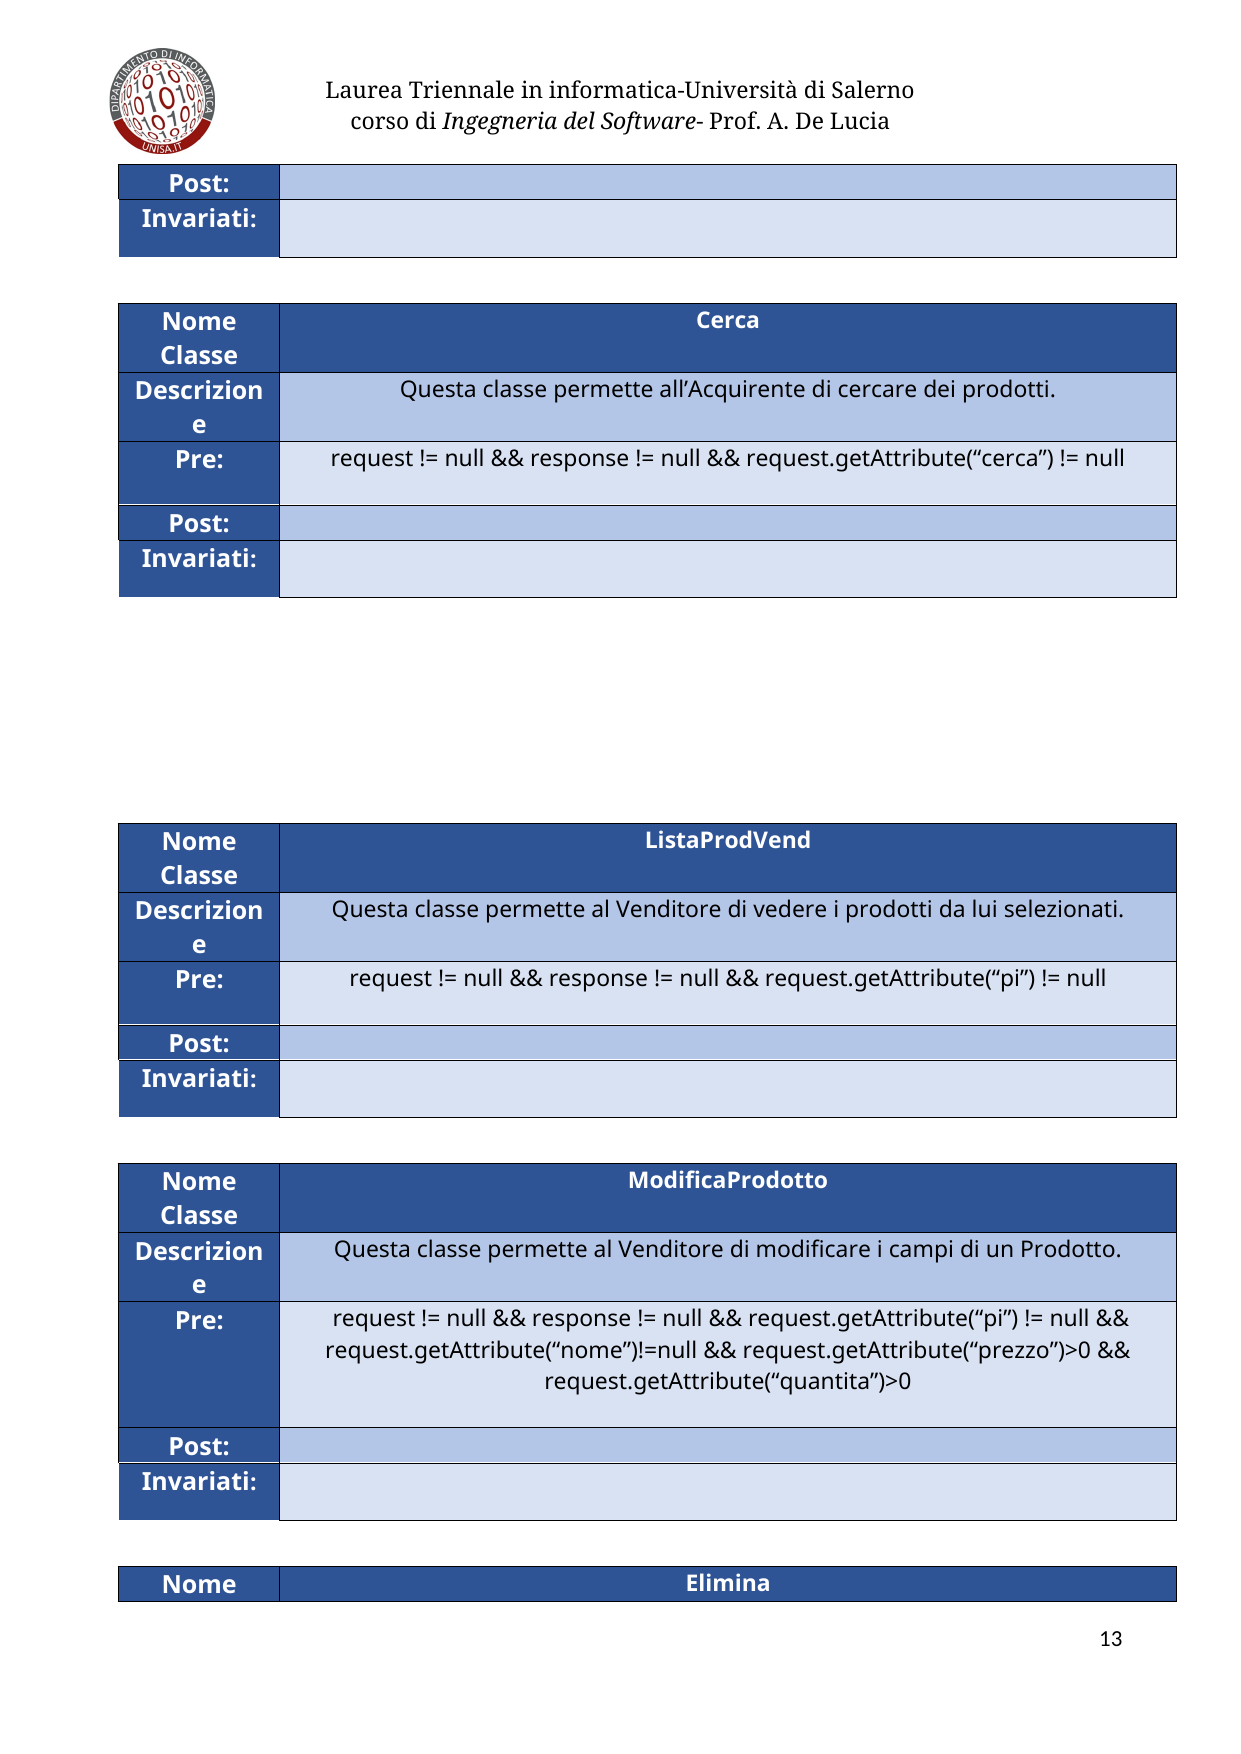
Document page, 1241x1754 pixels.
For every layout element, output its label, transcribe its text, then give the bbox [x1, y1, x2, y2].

table_cell [280, 1428, 1176, 1462]
table_cell [280, 1464, 1176, 1520]
table_cell Pre: [119, 442, 279, 504]
table_cell Invariati: [119, 541, 279, 597]
table_cell request != null && response != null && request.getAttribute(“pi”) != null && request.getAttribute(“nome”)!=null && request.getAttribute(“prezzo”)>0 && request.getAttribute(“quantita”)>0 [280, 1302, 1176, 1427]
table_cell Descrizione [119, 893, 279, 961]
table_header Nome Classe [119, 1164, 279, 1232]
table_cell [280, 506, 1176, 540]
table_cell Invariati: [119, 200, 279, 257]
table_cell [280, 1026, 1176, 1059]
table_cell [280, 165, 1176, 199]
table_header Nome Classe [119, 304, 279, 372]
table_header Cerca [280, 304, 1176, 372]
table_cell Invariati: [119, 1464, 279, 1520]
table_cell Post: [119, 1026, 279, 1059]
table_cell [280, 1061, 1176, 1117]
table_cell Invariati: [119, 1061, 279, 1117]
table_cell Post: [119, 165, 279, 199]
table_header ListaProdVend [280, 824, 1176, 892]
table_header Nome Classe [119, 824, 279, 892]
table_cell Pre: [119, 1302, 279, 1427]
table_cell Descrizione [119, 1233, 279, 1301]
table_cell Descrizione [119, 373, 279, 441]
table_header Nome [119, 1567, 279, 1601]
table_cell request != null && response != null && request.getAttribute(“pi”) != null [280, 962, 1176, 1024]
table_cell [280, 200, 1176, 257]
table_cell Post: [119, 506, 279, 540]
table_header Elimina [280, 1567, 1176, 1601]
table_cell Questa classe permette al Venditore di vedere i prodotti da lui selezionati. [280, 893, 1176, 961]
table_cell Pre: [119, 962, 279, 1024]
table_cell Questa classe permette all’Acquirente di cercare dei prodotti. [280, 373, 1176, 441]
table_cell Post: [119, 1428, 279, 1462]
table_cell [280, 541, 1176, 597]
table_cell request != null && response != null && request.getAttribute(“cerca”) != null [280, 442, 1176, 504]
table_header ModificaProdotto [280, 1164, 1176, 1232]
table_cell Questa classe permette al Venditore di modificare i campi di un Prodotto. [280, 1233, 1176, 1301]
